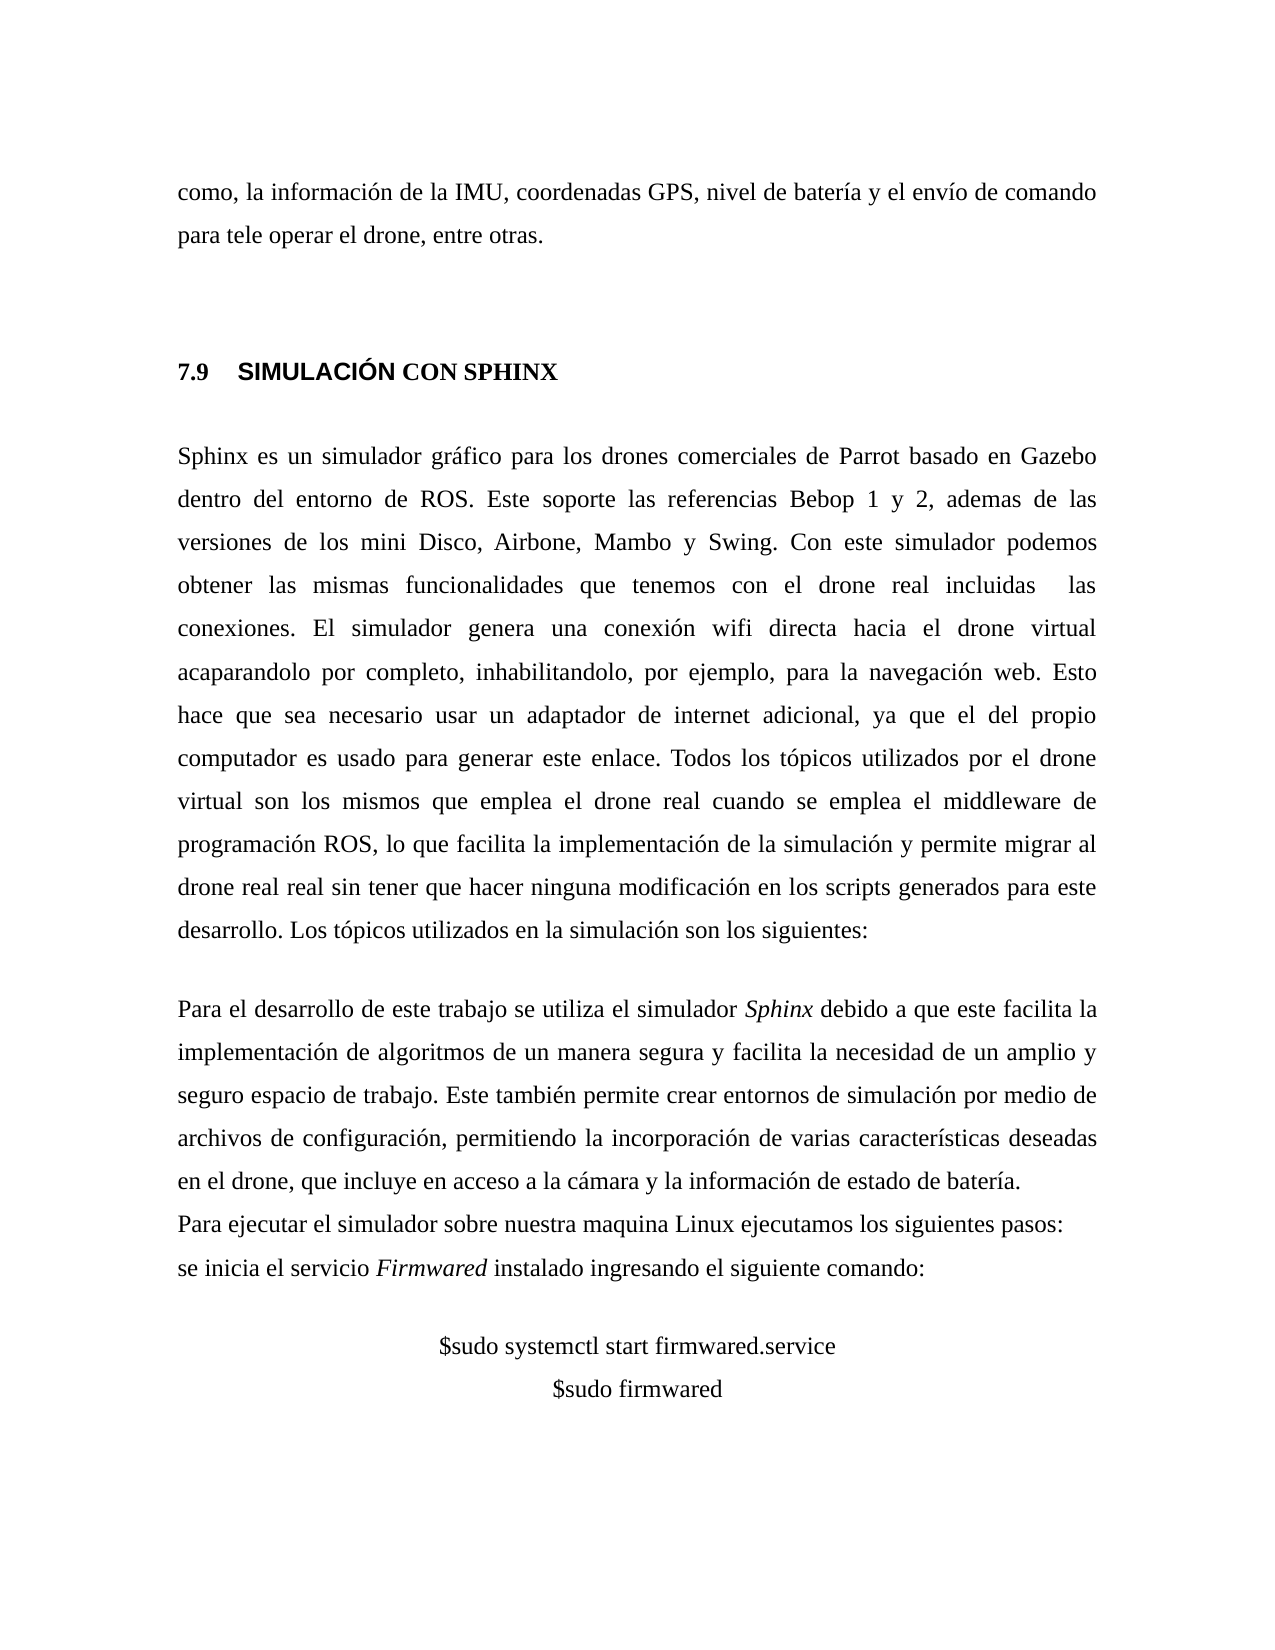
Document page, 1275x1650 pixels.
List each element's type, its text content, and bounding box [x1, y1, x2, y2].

text se inicia el servicio Firmwared instalado ingresando el siguiente comando: [177, 1253, 1098, 1281]
text $sudo firmwared [177, 1374, 1098, 1403]
text Para el desarrollo de este trabajo se utiliza el simulador Sphinx debido a que este facilita la implementación de algoritmos de un manera segura y facilita la necesidad de un amplio y seguro espacio de trabajo. Este también permite crear entornos de simulación por medio de archivos de configuración, permitiendo la incorporación de varias características deseadas en el drone, que incluye en acceso a la cámara y la información de estado de batería. [177, 994, 1098, 1195]
text Sphinx es un simulador gráfico para los drones comerciales de Parrot basado en Gazebo dentro del entorno de ROS. Este soporte las referencias Bebop 1 y 2, ademas de las versiones de los mini Disco, Airbone, Mambo y Swing. Con este simulador podemos obtener las mismas funcionalidades que tenemos con el drone real incluidas las conexiones. El simulador genera una conexión wifi directa hacia el drone virtual acaparandolo por completo, inhabilitandolo, por ejemplo, para la navegación web. Esto hace que sea necesario usar un adaptador de internet adicional, ya que el del propio computador es usado para generar este enlace. Todos los tópicos utilizados por el drone virtual son los mismos que emplea el drone real cuando se emplea el middleware de programación ROS, lo que facilita la implementación de la simulación y permite migrar al drone real real sin tener que hacer ninguna modificación en los scripts generados para este desarrollo. Los tópicos utilizados en la simulación son los siguientes: [177, 441, 1098, 944]
text Para ejecutar el simulador sobre nuestra maquina Linux ejecutamos los siguientes pasos: [177, 1209, 1098, 1238]
text como, la información de la IMU, coordenadas GPS, nivel de batería y el envío de comando para tele operar el drone, entre otras. [177, 177, 1098, 249]
subtitle SIMULACIÓN CON SPHINX [177, 357, 1098, 385]
text $sudo systemctl start firmwared.service [177, 1331, 1098, 1360]
